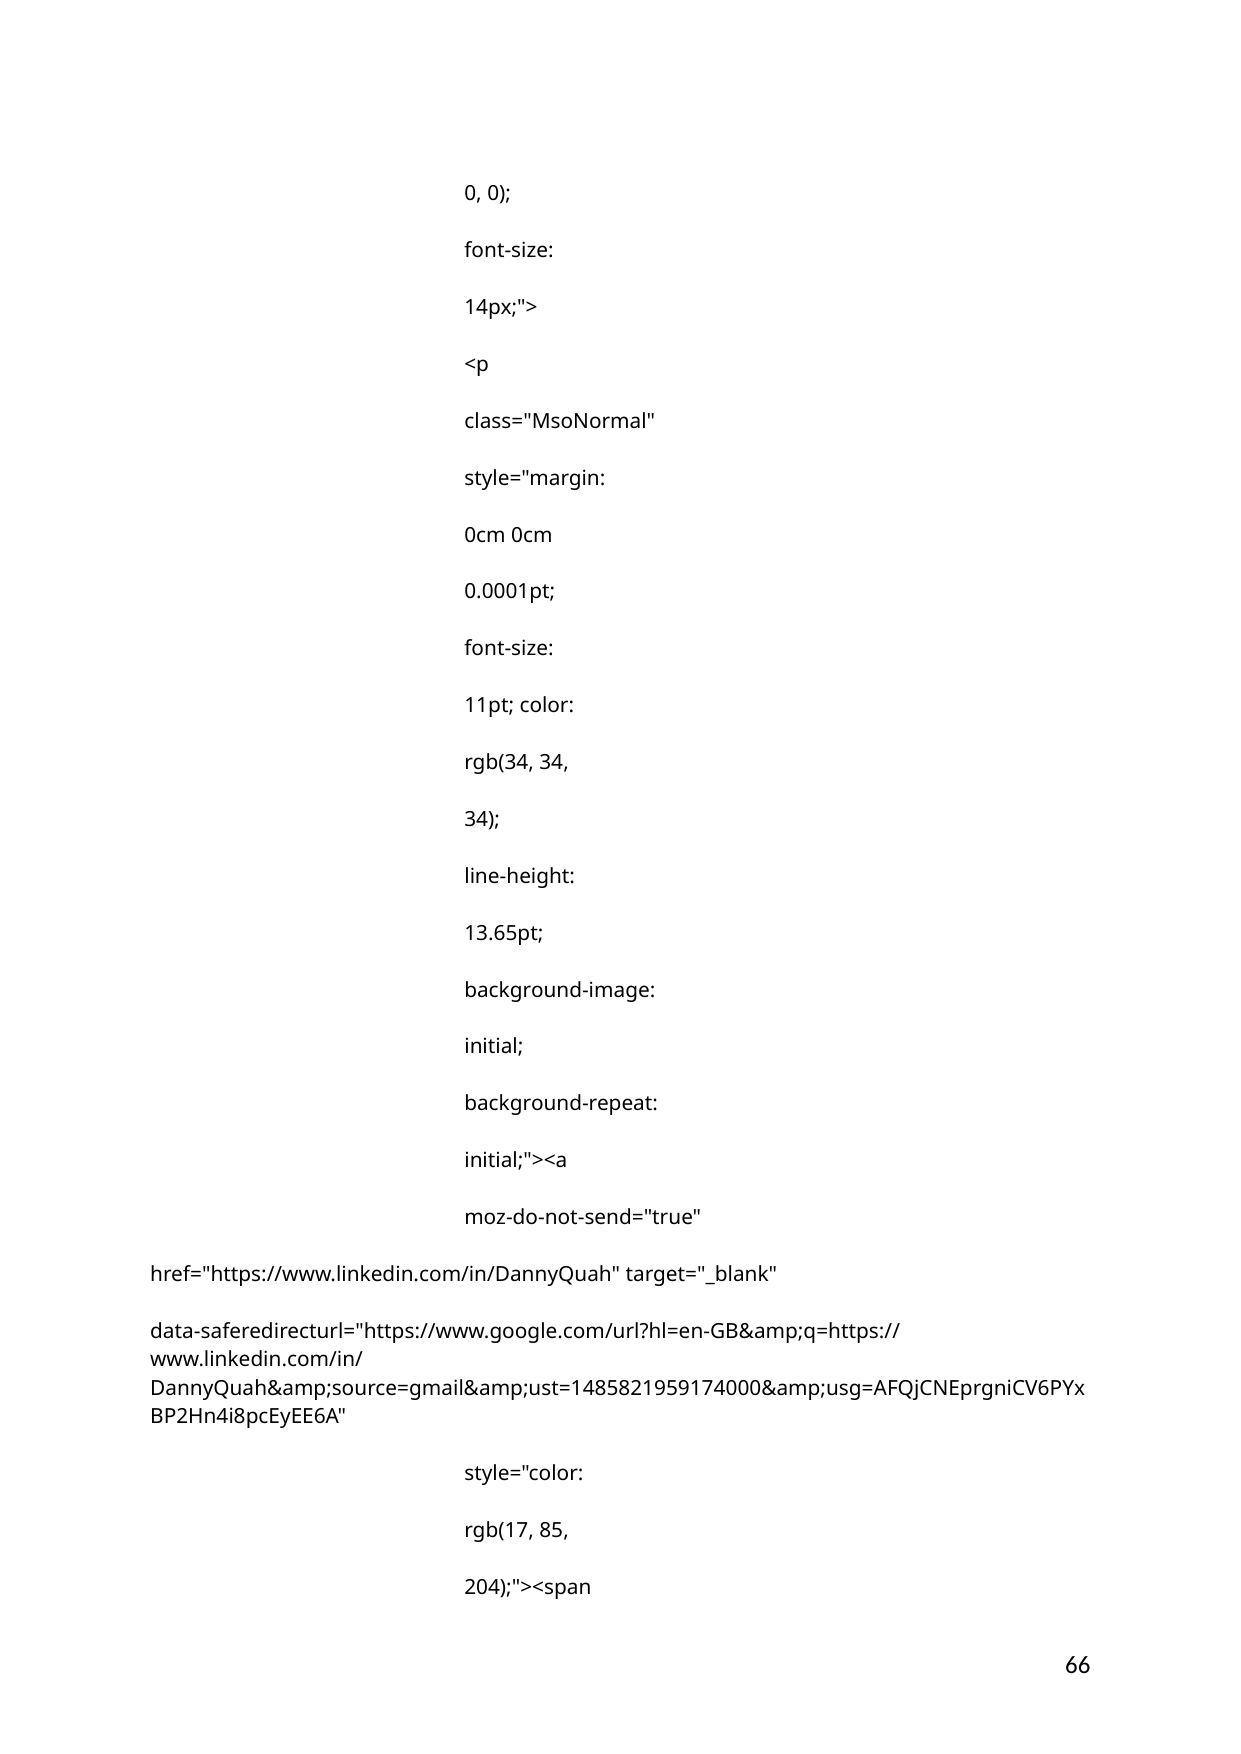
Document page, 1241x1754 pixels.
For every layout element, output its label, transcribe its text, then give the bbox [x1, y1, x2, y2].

text font-size: [150, 633, 1090, 662]
text initial; [150, 1032, 1090, 1060]
text background-repeat: [150, 1088, 1090, 1117]
text <p [150, 349, 1090, 377]
text 0cm 0cm [150, 520, 1090, 548]
text background-image: [150, 975, 1090, 1003]
text line-height: [150, 861, 1090, 889]
text 34); [150, 804, 1090, 832]
text 204);"><span [150, 1572, 1090, 1600]
text rgb(17, 85, [150, 1515, 1090, 1543]
text initial;"><a [150, 1145, 1090, 1174]
text 0, 0); [150, 178, 1090, 207]
text 14px;"> [150, 292, 1090, 321]
text rgb(34, 34, [150, 747, 1090, 776]
text 0.0001pt; [150, 577, 1090, 605]
text style="margin: [150, 463, 1090, 491]
text 13.65pt; [150, 918, 1090, 946]
text style="color: [150, 1458, 1090, 1487]
text font-size: [150, 235, 1090, 264]
text class="MsoNormal" [150, 406, 1090, 434]
text 11pt; color: [150, 690, 1090, 719]
text data-saferedirecturl="https://www.google.com/url?hl=en-GB&amp;q=https://www.linkedin.com/in/DannyQuah&amp;source=gmail&amp;ust=1485821959174000&amp;usg=AFQjCNEprgniCV6PYxBP2Hn4i8pcEyEE6A" [150, 1316, 1090, 1430]
text moz-do-not-send="true" [150, 1202, 1090, 1231]
text href="https://www.linkedin.com/in/DannyQuah" target="_blank" [150, 1259, 1090, 1287]
